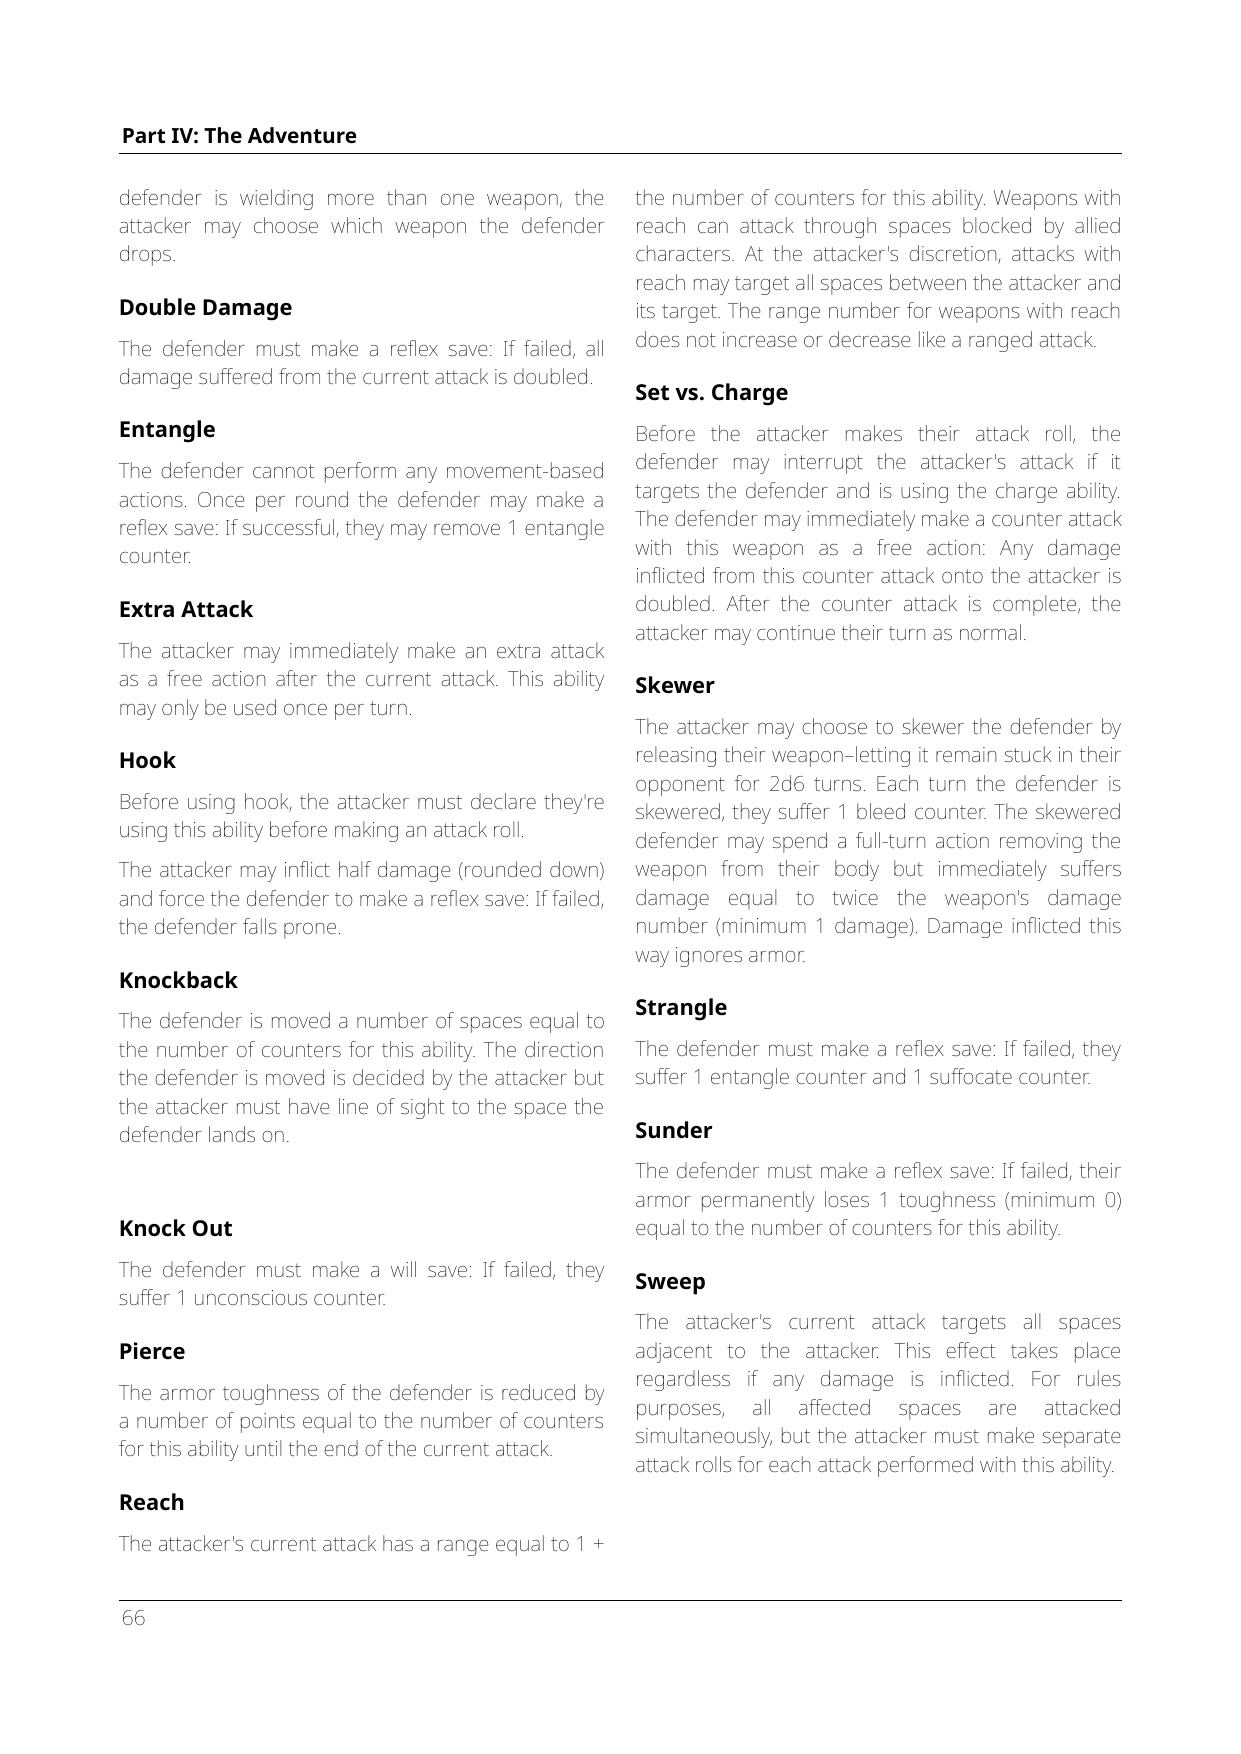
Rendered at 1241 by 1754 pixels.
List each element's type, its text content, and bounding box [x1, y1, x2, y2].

text The defender is moved a number of spaces equal to the number of counters for this ability. The direction the defender is moved is decided by the attacker but the attacker must have line of sight to the space the defender lands on. [118, 1007, 605, 1149]
text Before the attacker makes their attack roll, the defender may interrupt the attacker's attack if it targets the defender and is using the charge ability. The defender may immediately make a counter attack with this weapon as a free action: Any damage inflicted from this counter attack onto the attacker is doubled. After the counter attack is complete, the attacker may continue their turn as normal. [635, 419, 1122, 646]
text Extra Attack [118, 594, 605, 624]
text Reach [118, 1487, 605, 1517]
text Pierce [118, 1336, 605, 1366]
text The defender must make a reflex save: If failed, all damage suffered from the current attack is doubled. [118, 334, 605, 391]
text the number of counters for this ability. Weapons with reach can attack through spaces blocked by allied characters. At the attacker's discretion, attacks with reach may target all spaces between the attacker and its target. The range number for weapons with reach does not increase or decrease like a ranged attack. [635, 183, 1122, 353]
text Knock Out [118, 1213, 605, 1243]
text The defender cannot perform any movement-based actions. Once per round the defender may make a reflex save: If successful, they may remove 1 entangle counter. [118, 456, 605, 570]
text defender is wielding more than one weapon, the attacker may choose which weapon the defender drops. [118, 183, 605, 268]
text The defender must make a reflex save: If failed, their armor permanently loses 1 toughness (minimum 0) equal to the number of counters for this ability. [635, 1156, 1122, 1242]
text Double Damage [118, 292, 605, 322]
text The defender must make a will save: If failed, they suffer 1 unconscious counter. [118, 1255, 605, 1312]
text The attacker may choose to skewer the defender by releasing their weapon–letting it remain stuck in their opponent for 2d6 turns. Each turn the defender is skewered, they suffer 1 bleed counter. The skewered defender may spend a full-turn action removing the weapon from their body but immediately suffers damage equal to twice the weapon's damage number (minimum 1 damage). Damage inflicted this way ignores armor. [635, 712, 1122, 968]
text Sweep [635, 1266, 1122, 1296]
text The attacker may immediately make an extra attack as a free action after the current attack. This ability may only be used once per turn. [118, 636, 605, 721]
text Sunder [635, 1115, 1122, 1144]
text Before using hook, the attacker must declare they're using this ability before making an attack roll. [118, 787, 605, 844]
text Knockback [118, 965, 605, 995]
text The attacker's current attack has a range equal to 1 + [118, 1529, 605, 1557]
text Set vs. Charge [635, 377, 1122, 407]
text Hook [118, 745, 605, 775]
text Skewer [635, 670, 1122, 700]
text Strangle [635, 992, 1122, 1022]
text Entangle [118, 414, 605, 444]
text The defender must make a reflex save: If failed, they suffer 1 entangle counter and 1 suffocate counter. [635, 1034, 1122, 1091]
text The attacker's current attack targets all spaces adjacent to the attacker. This effect takes place regardless if any damage is inflicted. For rules purposes, all affected spaces are attacked simultaneously, but the attacker must make separate attack rolls for each attack performed with this ability. [635, 1307, 1122, 1478]
text The attacker may inflict half damage (rounded down) and force the defender to make a reflex save: If failed, the defender falls prone. [118, 856, 605, 941]
text The armor toughness of the defender is reduced by a number of points equal to the number of counters for this ability until the end of the current attack. [118, 1378, 605, 1463]
